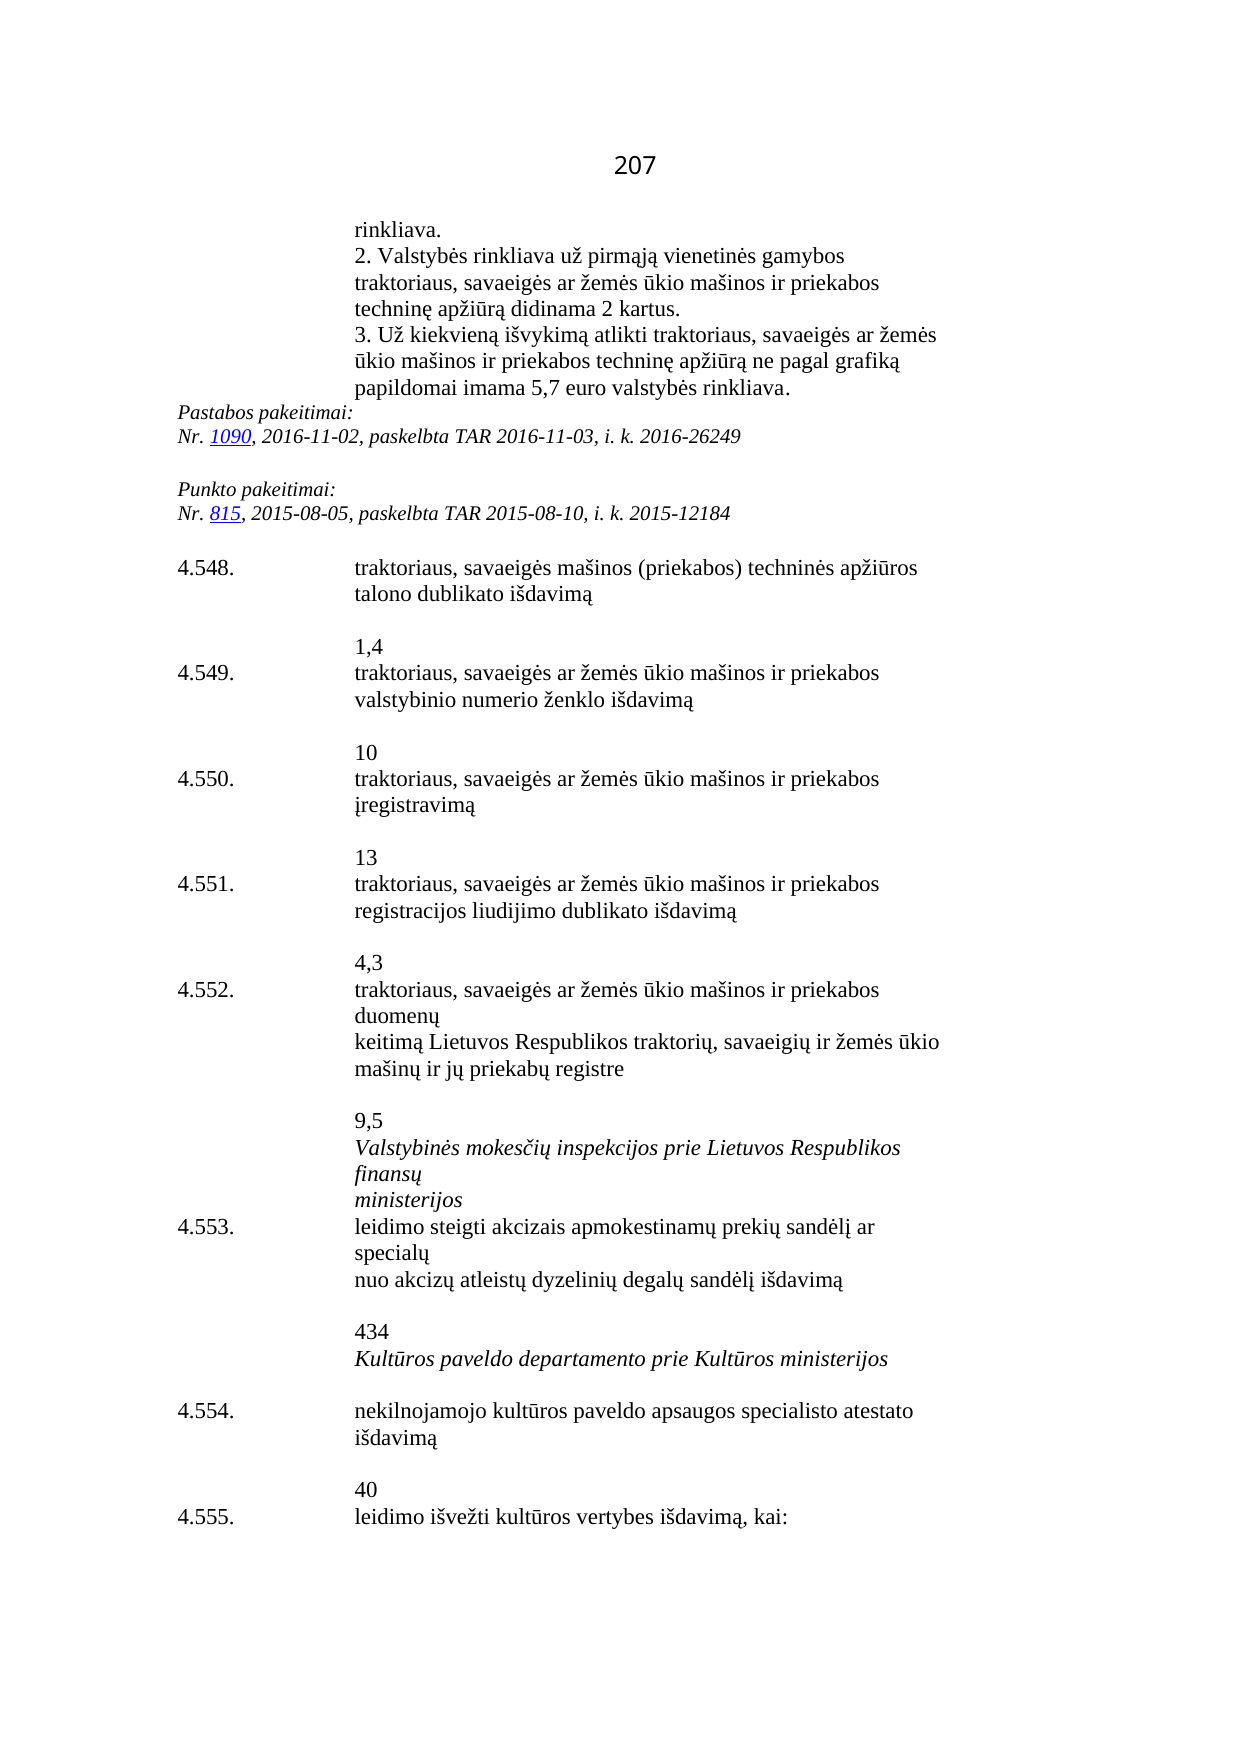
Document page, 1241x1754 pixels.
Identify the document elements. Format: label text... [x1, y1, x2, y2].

text techninę apžiūrą didinama 2 kartus. [354, 295, 945, 321]
text traktoriaus, savaeigės ar žemės ūkio mašinos ir priekabos [354, 268, 945, 295]
text Pastabos pakeitimai: [177, 400, 1093, 424]
text mašinų ir jų priekabų registre 9,5 [354, 1055, 945, 1134]
text keitimą Lietuvos Respublikos traktorių, savaeigių ir žemės ūkio [354, 1028, 945, 1055]
text 3. Už kiekvieną išvykimą atlikti traktoriaus, savaeigės ar žemės [354, 321, 945, 348]
text 4.553. leidimo steigti akcizais apmokestinamų prekių sandėlį ar specialų [177, 1213, 945, 1266]
text įregistravimą 13 [354, 791, 945, 870]
text Punkto pakeitimai: [177, 477, 1093, 501]
text 4.549. traktoriaus, savaeigės ar žemės ūkio mašinos ir priekabos [177, 659, 945, 686]
text Valstybinės mokesčių inspekcijos prie Lietuvos Respublikos finansų ministerijos [354, 1134, 945, 1213]
text 4.550. traktoriaus, savaeigės ar žemės ūkio mašinos ir priekabos [177, 765, 945, 791]
text 4.554. nekilnojamojo kultūros paveldo apsaugos specialisto atestato [177, 1397, 945, 1424]
text nuo akcizų atleistų dyzelinių degalų sandėlį išdavimą 434 [354, 1266, 945, 1345]
text Kultūros paveldo departamento prie Kultūros ministerijos [354, 1345, 945, 1397]
text talono dublikato išdavimą 1,4 [354, 580, 945, 659]
text papildomai imama 5,7 euro valstybės rinkliava. [354, 374, 945, 400]
text 4.551. traktoriaus, savaeigės ar žemės ūkio mašinos ir priekabos [177, 870, 945, 897]
text registracijos liudijimo dublikato išdavimą 4,3 [354, 897, 945, 976]
text ūkio mašinos ir priekabos techninę apžiūrą ne pagal grafiką [354, 348, 945, 374]
text išdavimą 40 [354, 1424, 945, 1503]
text 4.555. leidimo išvežti kultūros vertybes išdavimą, kai: [177, 1503, 945, 1556]
text Nr. 815, 2015-08-05, paskelbta TAR 2015-08-10, i. k. 2015-12184 [177, 501, 1093, 525]
text 4.548. traktoriaus, savaeigės mašinos (priekabos) techninės apžiūros [177, 554, 945, 580]
text 2. Valstybės rinkliava už pirmąją vienetinės gamybos [354, 242, 945, 268]
text Nr. 1090, 2016-11-02, paskelbta TAR 2016-11-03, i. k. 2016-26249 [177, 424, 1093, 448]
text valstybinio numerio ženklo išdavimą 10 [354, 686, 945, 765]
text rinkliava. [354, 216, 945, 242]
text 4.552. traktoriaus, savaeigės ar žemės ūkio mašinos ir priekabos duomenų [177, 976, 945, 1028]
